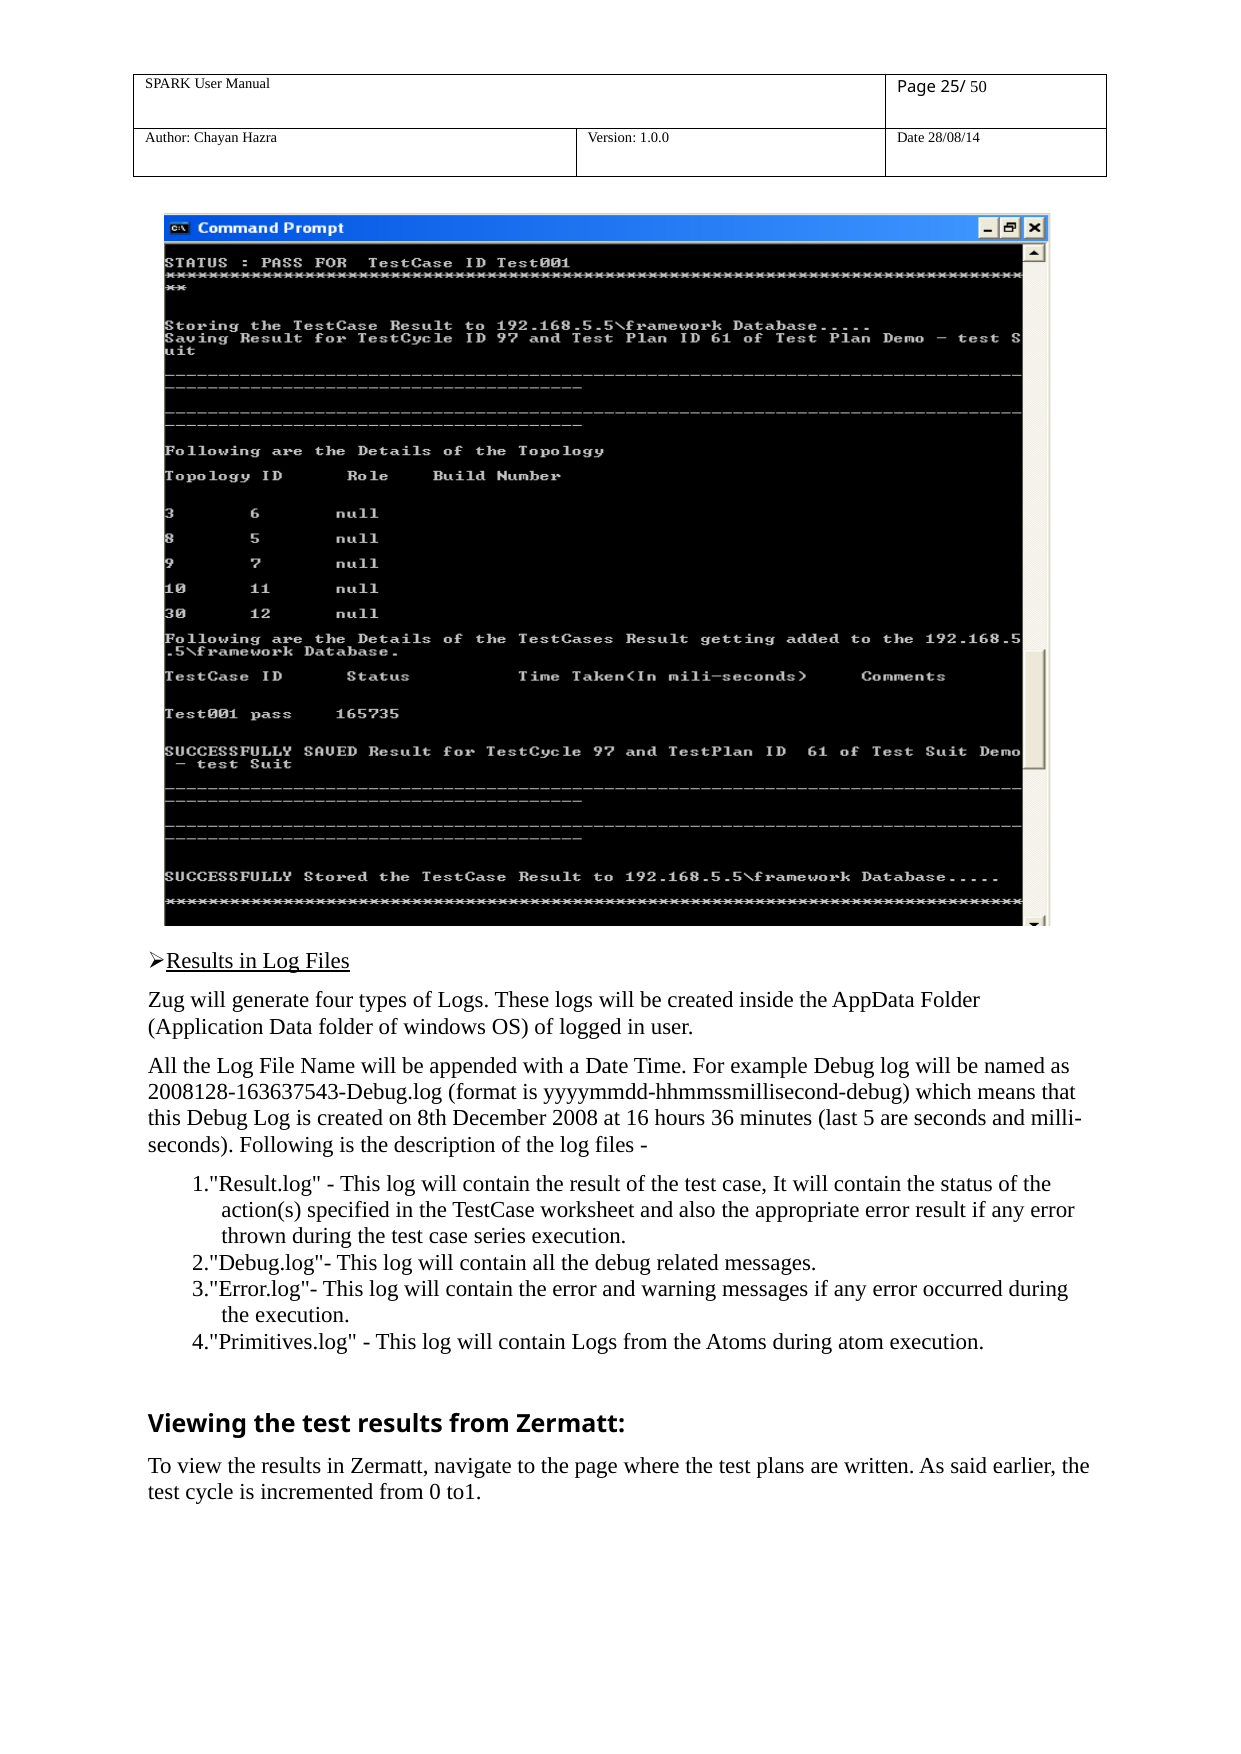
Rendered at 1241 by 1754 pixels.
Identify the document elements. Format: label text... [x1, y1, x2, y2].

text Viewing the test results from Zermatt: [148, 1405, 1092, 1439]
text Zug will generate four types of Logs. These logs will be created inside the AppData Folder (Application Data folder of windows OS) of logged in user. [148, 986, 1092, 1039]
list "Primitives.log" - This log will contain Logs from the Atoms during atom execution. [192, 1328, 1092, 1354]
text All the Log File Name will be appended with a Date Time. For example Debug log will be named as 2008128-163637543-Debug.log (format is yyyymmdd-hhmmssmillisecond-debug) which means that this Debug Log is created on 8th December 2008 at 16 hours 36 minutes (last 5 are seconds and milli-seconds). Following is the description of the log files - [148, 1052, 1092, 1157]
list Results in Log Files [148, 948, 1092, 974]
list "Debug.log"- This log will contain all the debug related messages. [192, 1249, 1092, 1275]
list "Result.log" - This log will contain the result of the test case, It will contain the status of the action(s) specified in the TestCase worksheet and also the appropriate error result if any error thrown during the test case series execution. [192, 1169, 1092, 1249]
list "Error.log"- This log will contain the error and warning messages if any error occurred during the execution. [192, 1275, 1092, 1328]
text To view the results in Zermatt, navigate to the page where the test plans are written. As said earlier, the test cycle is incremented from 0 to1. [148, 1452, 1092, 1505]
picture [164, 212, 1051, 926]
